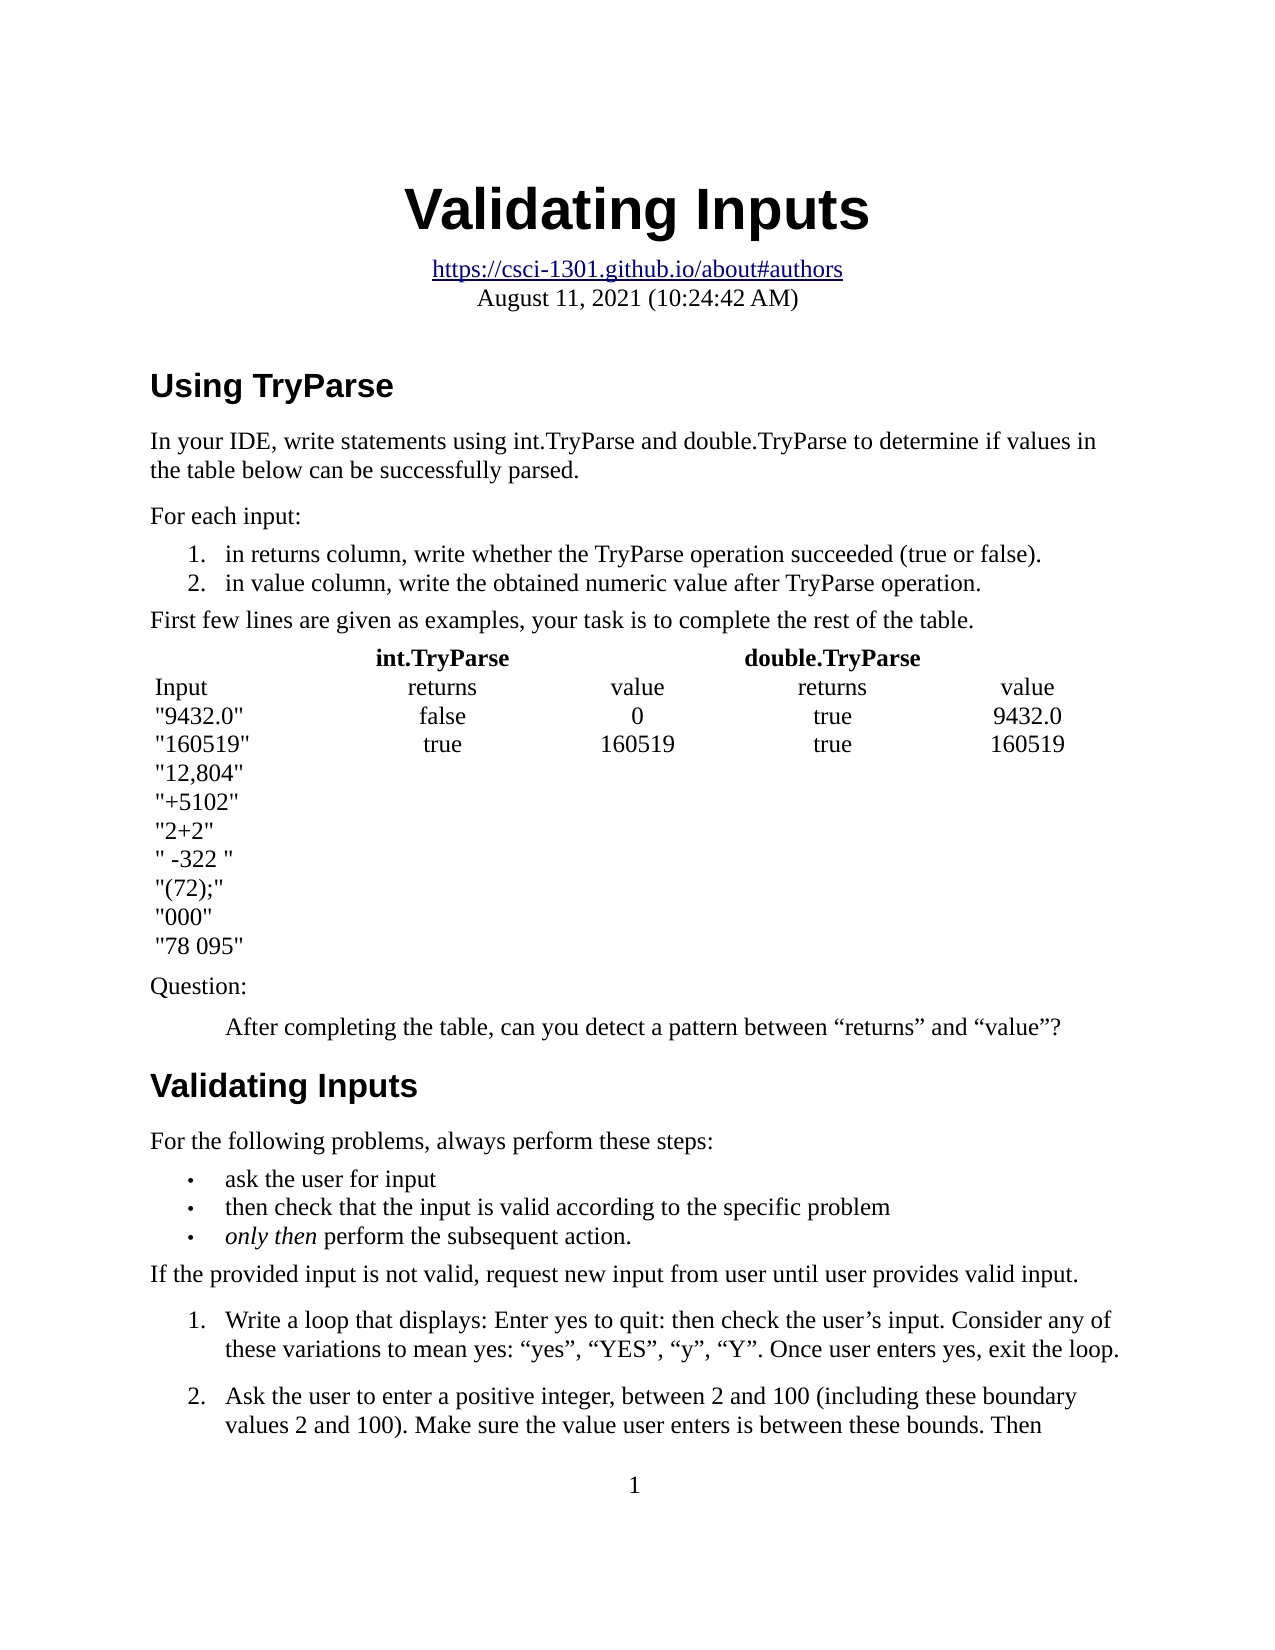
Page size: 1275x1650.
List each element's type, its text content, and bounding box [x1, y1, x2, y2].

table_cell [735, 787, 930, 816]
table_cell [735, 931, 930, 959]
table_cell "78 095" [150, 931, 345, 959]
text First few lines are given as examples, your task is to complete the rest of the table. [150, 606, 1125, 634]
list only then perform the subsequent action. [187, 1221, 1125, 1250]
table_cell true [345, 730, 540, 758]
list then check that the input is valid according to the specific problem [187, 1192, 1125, 1221]
table_cell [345, 931, 540, 959]
table_cell [735, 873, 930, 902]
table_cell 0 [540, 701, 735, 729]
list Ask the user to enter a positive integer, between 2 and 100 (including these boundary values 2 and 100). Make sure the value user enters is between these bounds. Then [187, 1381, 1125, 1438]
title Validating Inputs [150, 175, 1125, 242]
text Question: [150, 971, 1125, 1000]
text For the following problems, always perform these steps: [150, 1126, 1125, 1155]
text August 11, 2021 (10:24:42 AM) [150, 283, 1125, 312]
table_cell 160519 [930, 730, 1125, 758]
table_cell [540, 931, 735, 959]
table_cell " -322 " [150, 845, 345, 873]
table_cell value [540, 672, 735, 701]
table_cell [930, 931, 1125, 959]
table_cell "000" [150, 902, 345, 931]
table_cell [345, 787, 540, 816]
table_cell [540, 787, 735, 816]
text In your IDE, write statements using int.TryParse and double.TryParse to determine if values in the table below can be successfully parsed. [150, 426, 1125, 483]
table_cell [735, 902, 930, 931]
table_cell [540, 902, 735, 931]
table_header int.TryParse [345, 643, 540, 672]
table_header [540, 643, 735, 672]
table_header [150, 643, 345, 672]
table_cell [345, 758, 540, 787]
table_cell true [735, 730, 930, 758]
table_cell false [345, 701, 540, 729]
table_cell [930, 845, 1125, 873]
table_cell [345, 873, 540, 902]
text After completing the table, can you detect a pattern between “returns” and “value”? [225, 1012, 1125, 1041]
table_cell returns [735, 672, 930, 701]
table_cell [735, 758, 930, 787]
table_cell "2+2" [150, 816, 345, 844]
text For each input: [150, 501, 1125, 530]
list Write a loop that displays: Enter yes to quit: then check the user’s input. Consider any of these variations to mean yes: “yes”, “YES”, “y”, “Y”. Once user enters yes, exit the loop. [187, 1306, 1125, 1363]
list in value column, write the obtained numeric value after TryParse operation. [187, 568, 1125, 597]
table_cell Input [150, 672, 345, 701]
table_cell [735, 816, 930, 844]
subtitle Validating Inputs [150, 1066, 1125, 1104]
text https://csci-1301.github.io/about#authors [150, 254, 1125, 283]
subtitle Using TryParse [150, 366, 1125, 404]
text If the provided input is not valid, request new input from user until user provides valid input. [150, 1259, 1125, 1288]
list ask the user for input [187, 1164, 1125, 1192]
table_cell [540, 845, 735, 873]
table_header [930, 643, 1125, 672]
table_cell [930, 787, 1125, 816]
table_cell [930, 902, 1125, 931]
table_cell "+5102" [150, 787, 345, 816]
table_cell [540, 816, 735, 844]
table_cell [345, 845, 540, 873]
table_cell [540, 758, 735, 787]
table_cell [540, 873, 735, 902]
table_cell 9432.0 [930, 701, 1125, 729]
table_cell [345, 816, 540, 844]
table_cell 160519 [540, 730, 735, 758]
table_cell [735, 845, 930, 873]
table_cell [930, 758, 1125, 787]
table_cell "12,804" [150, 758, 345, 787]
list in returns column, write whether the TryParse operation succeeded (true or false). [187, 539, 1125, 568]
table_cell [930, 873, 1125, 902]
table_cell returns [345, 672, 540, 701]
table_cell "160519" [150, 730, 345, 758]
table_cell true [735, 701, 930, 729]
table_cell [345, 902, 540, 931]
table_cell "(72);" [150, 873, 345, 902]
table_cell [930, 816, 1125, 844]
table_cell "9432.0" [150, 701, 345, 729]
table_header double.TryParse [735, 643, 930, 672]
table_cell value [930, 672, 1125, 701]
